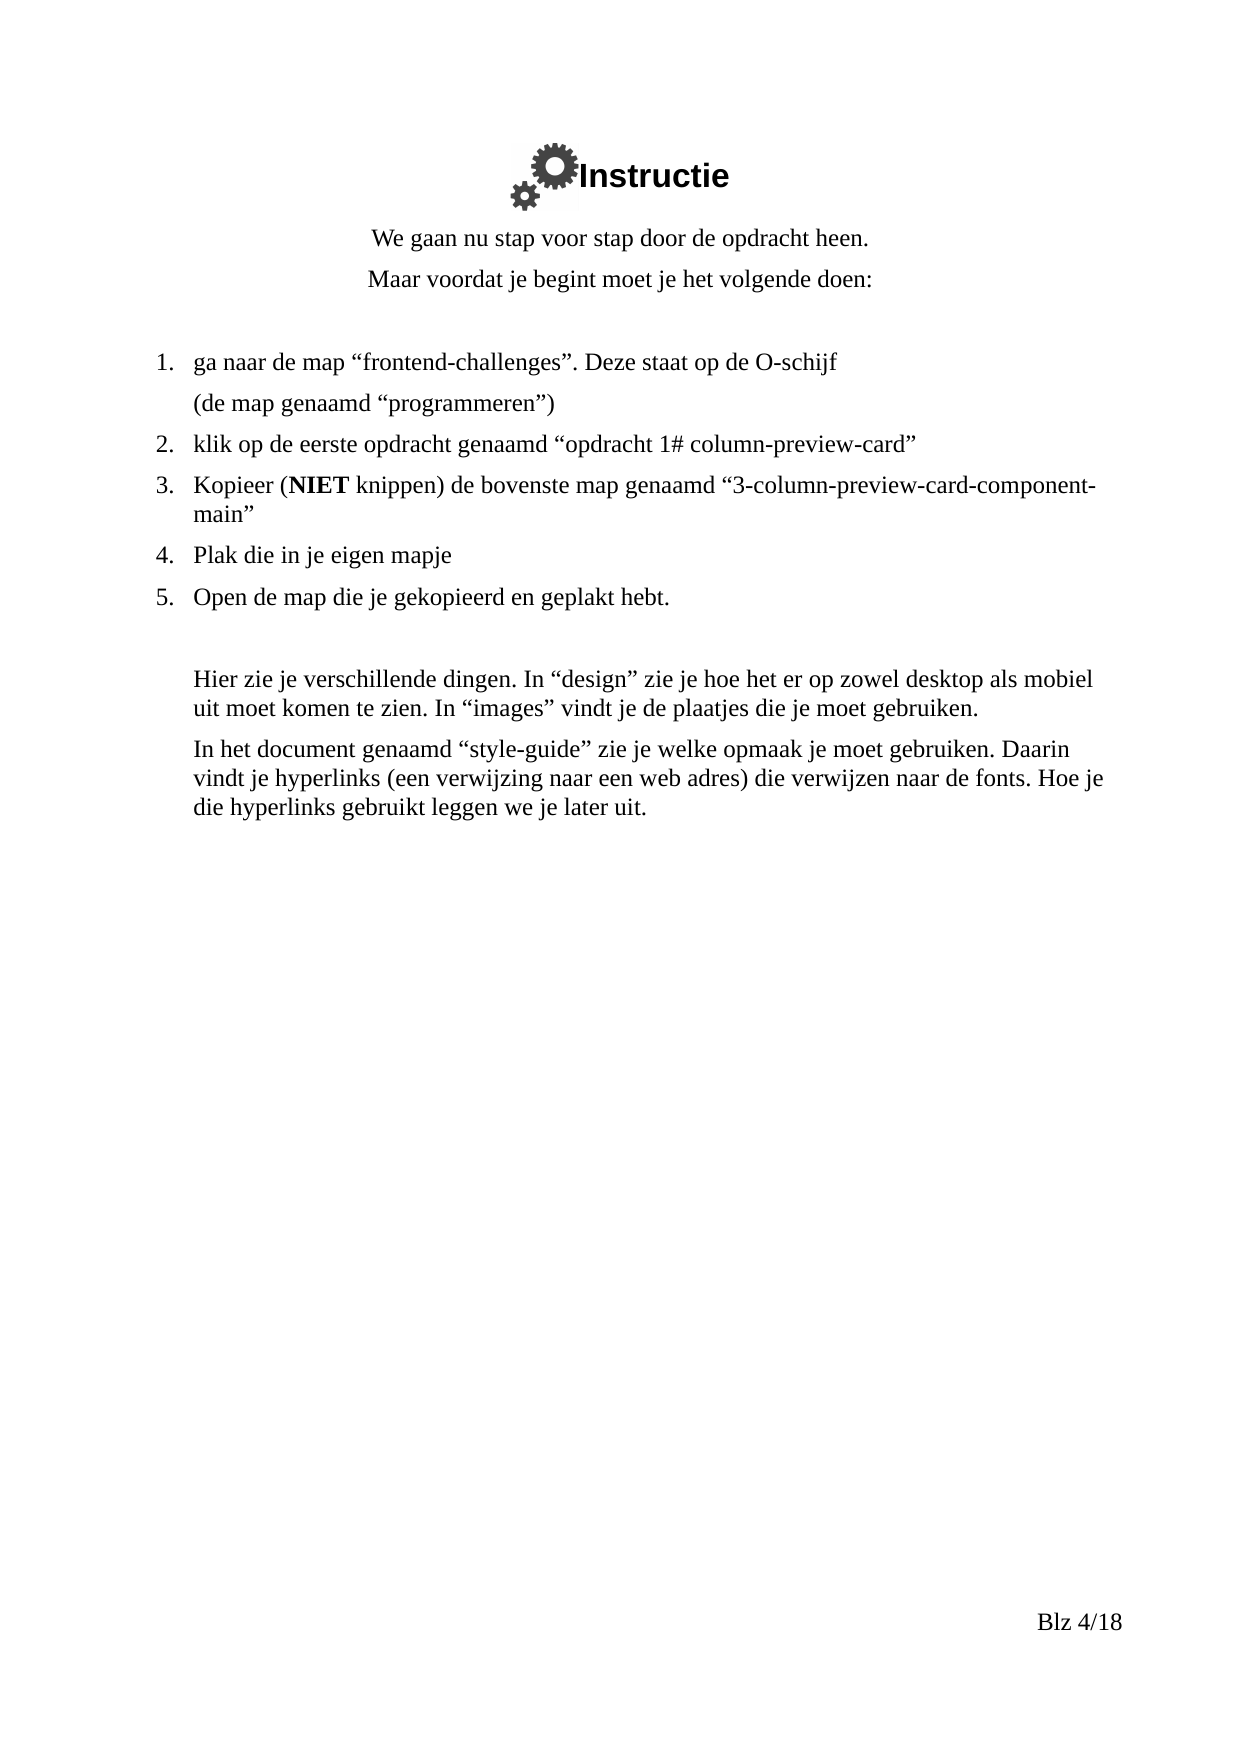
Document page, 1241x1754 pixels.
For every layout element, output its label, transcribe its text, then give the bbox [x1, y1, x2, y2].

list (de map genaamd “programmeren”) [156, 388, 1122, 417]
list klik op de eerste opdracht genaamd “opdracht 1# column-preview-card” [156, 429, 1122, 458]
text We gaan nu stap voor stap door de opdracht heen. [118, 223, 1122, 252]
subtitle Instructie [579, 143, 1122, 211]
subtitle [118, 143, 510, 211]
text Maar voordat je begint moet je het volgende doen: [118, 264, 1122, 293]
list In het document genaamd “style-guide” zie je welke opmaak je moet gebruiken. Daarin vindt je hyperlinks (een verwijzing naar een web adres) die verwijzen naar de fonts. Hoe je die hyperlinks gebruikt leggen we je later uit. [156, 734, 1122, 821]
list Plak die in je eigen mapje [156, 541, 1122, 569]
list Kopieer (NIET knippen) de bovenste map genaamd “3-column-preview-card-component-main” [156, 471, 1122, 528]
list ga naar de map “frontend-challenges”. Deze staat op de O-schijf [156, 347, 1122, 376]
list Open de map die je gekopieerd en geplakt hebt. [156, 582, 1122, 611]
list Hier zie je verschillende dingen. In “design” zie je hoe het er op zowel desktop als mobiel uit moet komen te zien. In “images” vindt je de plaatjes die je moet gebruiken. [156, 664, 1122, 722]
picture [510, 143, 579, 211]
